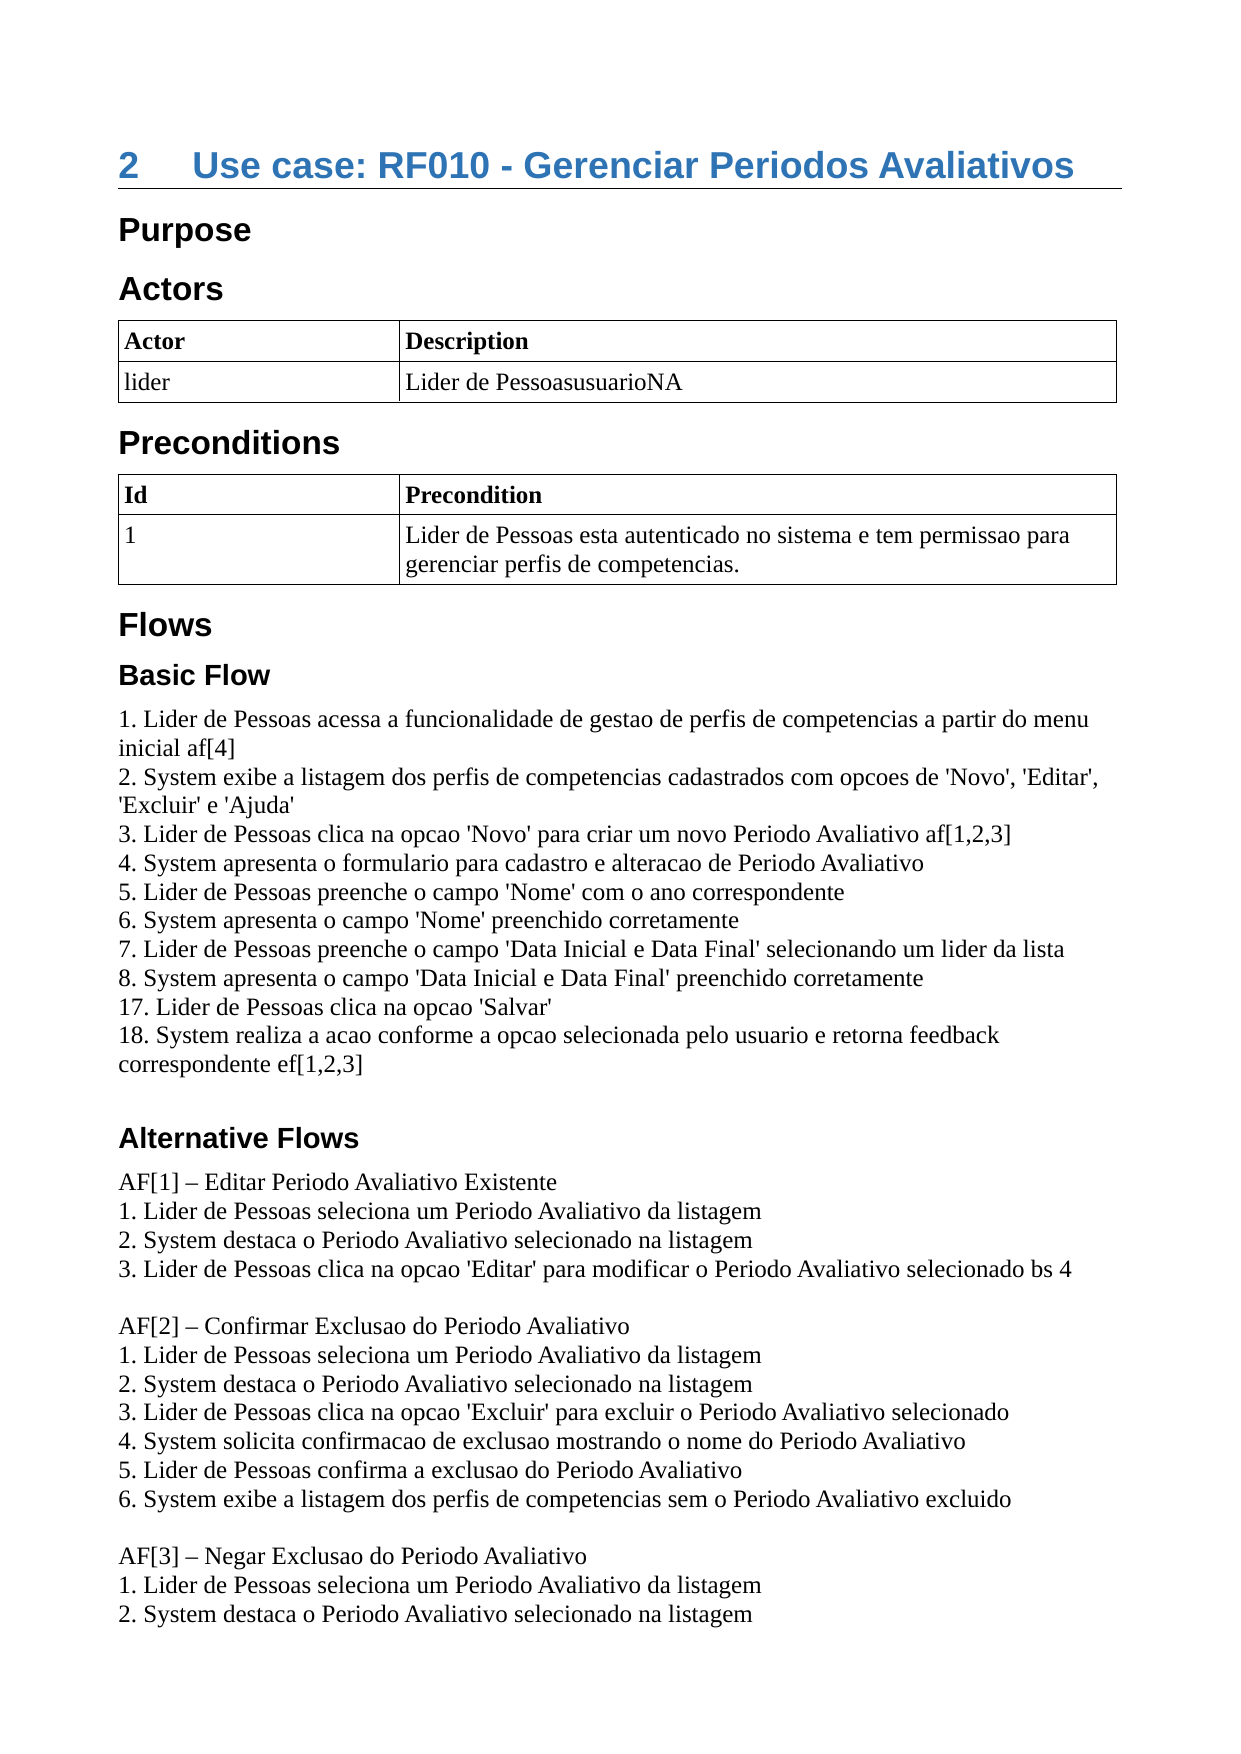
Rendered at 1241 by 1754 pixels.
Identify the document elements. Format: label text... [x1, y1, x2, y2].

subtitle Alternative Flows [118, 1121, 1122, 1155]
text 1. Lider de Pessoas acessa a funcionalidade de gestao de perfis de competencias a partir do menu inicial af[4] [118, 704, 1122, 762]
text 18. System realiza a acao conforme a opcao selecionada pelo usuario e retorna feedback correspondente ef[1,2,3] [118, 1021, 1122, 1078]
text 2. System destaca o Periodo Avaliativo selecionado na listagem [118, 1369, 1122, 1397]
text 1. Lider de Pessoas seleciona um Periodo Avaliativo da listagem [118, 1340, 1122, 1369]
table_header Description [400, 321, 1116, 361]
table_header Actor [119, 321, 399, 361]
text 17. Lider de Pessoas clica na opcao 'Salvar' [118, 992, 1122, 1021]
text 3. Lider de Pessoas clica na opcao 'Novo' para criar um novo Periodo Avaliativo af[1,2,3] [118, 819, 1122, 848]
text 4. System solicita confirmacao de exclusao mostrando o nome do Periodo Avaliativo [118, 1426, 1122, 1455]
text 6. System apresenta o campo 'Nome' preenchido corretamente [118, 906, 1122, 934]
table_cell Lider de PessoasusuarioNA [400, 362, 1116, 401]
text AF[1] – Editar Periodo Avaliativo Existente [118, 1167, 1122, 1196]
table_header Precondition [400, 475, 1116, 514]
table_header Id [119, 475, 399, 514]
text AF[2] – Confirmar Exclusao do Periodo Avaliativo [118, 1311, 1122, 1340]
text 2. System destaca o Periodo Avaliativo selecionado na listagem [118, 1599, 1122, 1627]
text 5. Lider de Pessoas confirma a exclusao do Periodo Avaliativo [118, 1455, 1122, 1484]
text 1. Lider de Pessoas seleciona um Periodo Avaliativo da listagem [118, 1196, 1122, 1225]
text 8. System apresenta o campo 'Data Inicial e Data Final' preenchido corretamente [118, 963, 1122, 992]
table_cell Lider de Pessoas esta autenticado no sistema e tem permissao para gerenciar perfis de competencias. [400, 515, 1116, 584]
text 4. System apresenta o formulario para cadastro e alteracao de Periodo Avaliativo [118, 848, 1122, 877]
subtitle Preconditions [118, 423, 1122, 461]
subtitle Purpose [118, 210, 1122, 248]
text 3. Lider de Pessoas clica na opcao 'Excluir' para excluir o Periodo Avaliativo selecionado [118, 1397, 1122, 1426]
subtitle Use case: RF010 - Gerenciar Periodos Avaliativos [118, 143, 1122, 188]
text 2. System destaca o Periodo Avaliativo selecionado na listagem [118, 1225, 1122, 1254]
subtitle Basic Flow [118, 658, 1122, 692]
text 6. System exibe a listagem dos perfis de competencias sem o Periodo Avaliativo excluido [118, 1484, 1122, 1512]
table_cell lider [119, 362, 399, 401]
subtitle Actors [118, 269, 1122, 307]
text AF[3] – Negar Exclusao do Periodo Avaliativo [118, 1541, 1122, 1570]
text 7. Lider de Pessoas preenche o campo 'Data Inicial e Data Final' selecionando um lider da lista [118, 934, 1122, 963]
table_cell 1 [119, 515, 399, 584]
text 1. Lider de Pessoas seleciona um Periodo Avaliativo da listagem [118, 1570, 1122, 1599]
text 5. Lider de Pessoas preenche o campo 'Nome' com o ano correspondente [118, 877, 1122, 906]
text 3. Lider de Pessoas clica na opcao 'Editar' para modificar o Periodo Avaliativo selecionado bs 4 [118, 1254, 1122, 1282]
text 2. System exibe a listagem dos perfis de competencias cadastrados com opcoes de 'Novo', 'Editar', 'Excluir' e 'Ajuda' [118, 762, 1122, 819]
subtitle Flows [118, 605, 1122, 644]
